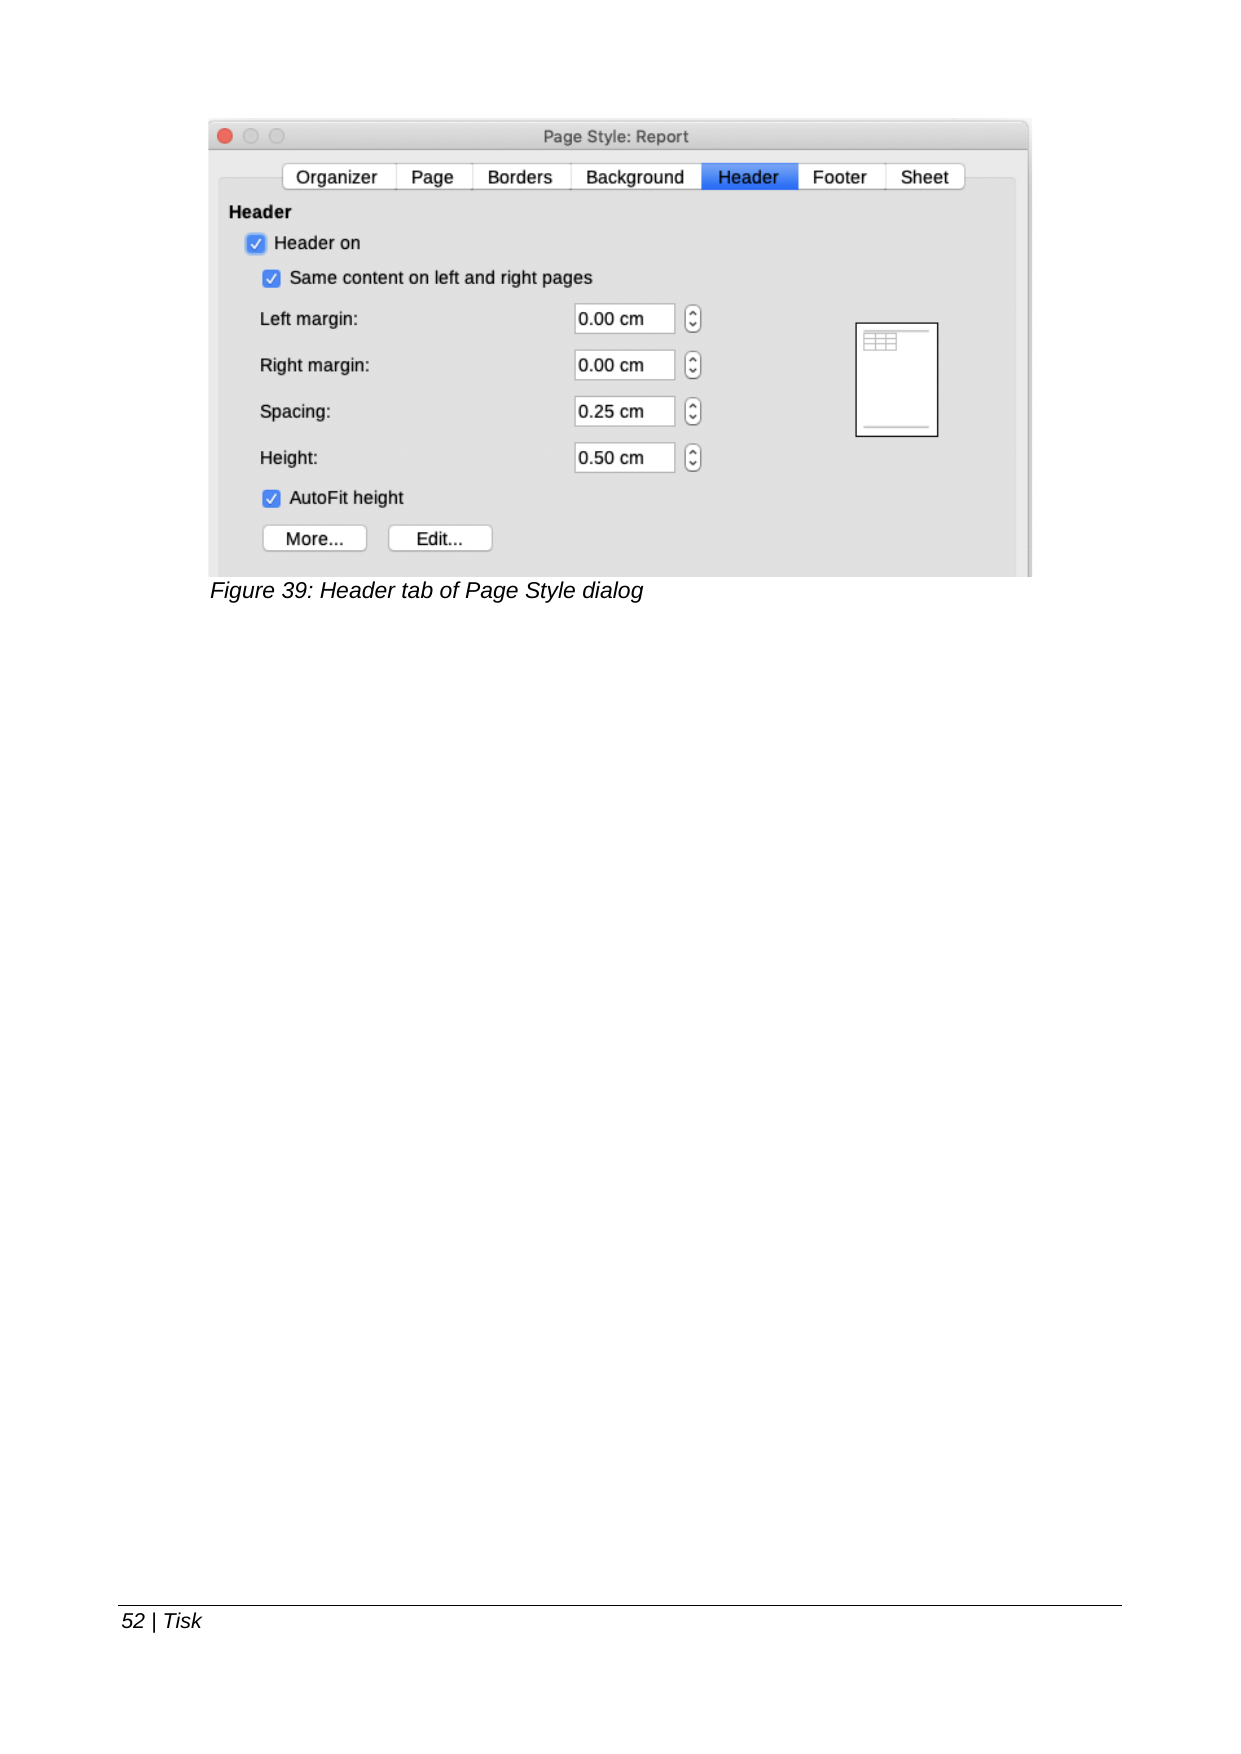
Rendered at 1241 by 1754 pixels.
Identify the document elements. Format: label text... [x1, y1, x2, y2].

text Figure 39: Header tab of Page Style dialog [210, 577, 1030, 603]
picture [208, 118, 1033, 577]
